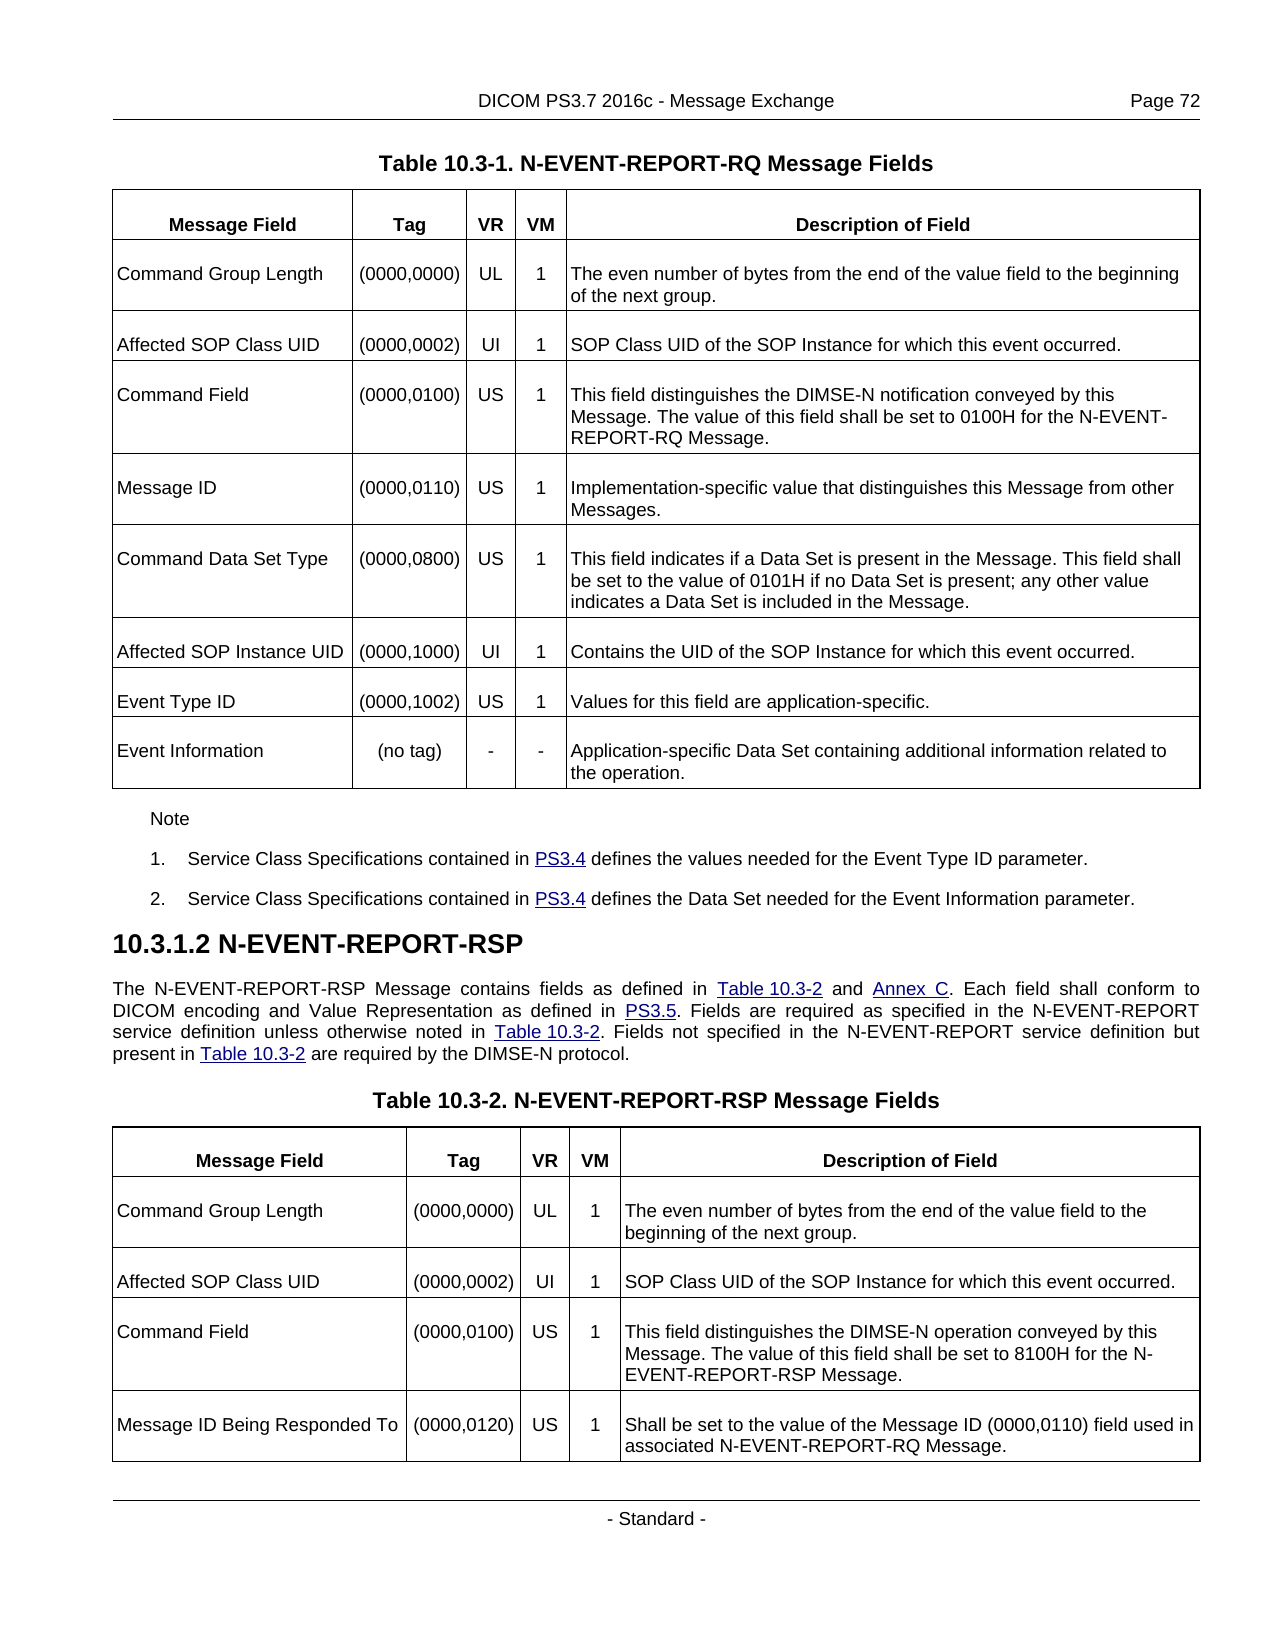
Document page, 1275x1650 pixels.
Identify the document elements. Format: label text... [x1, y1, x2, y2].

table_header Message Field [113, 1128, 406, 1176]
table_cell UI [521, 1248, 569, 1297]
table_cell (0000,0000) [353, 240, 466, 310]
table_cell 1 [516, 618, 566, 667]
table_cell US [521, 1391, 569, 1461]
table_header Description of Field [621, 1128, 1199, 1176]
table_cell US [467, 668, 515, 716]
table_cell Shall be set to the value of the Message ID (0000,0110) field used in associated N-EVENT-REPORT-RQ Message. [621, 1391, 1199, 1461]
table_cell 1 [516, 454, 566, 524]
table_cell (0000,0800) [353, 525, 466, 617]
text Table 10.3-1. N-EVENT-REPORT-RQ Message Fields [112, 150, 1200, 176]
table_cell Event Information [113, 717, 352, 787]
table_cell (0000,0100) [407, 1298, 520, 1390]
table_cell (0000,0120) [407, 1391, 520, 1461]
table_cell US [521, 1298, 569, 1390]
table_cell Command Data Set Type [113, 525, 352, 617]
table_cell Command Field [113, 1298, 406, 1390]
table_cell US [467, 454, 515, 524]
table_cell 1 [570, 1177, 620, 1247]
table_header VM [516, 190, 566, 239]
table_cell Command Group Length [113, 240, 352, 310]
table_cell SOP Class UID of the SOP Instance for which this event occurred. [621, 1248, 1199, 1297]
table_cell UL [467, 240, 515, 310]
table_header VM [570, 1128, 620, 1176]
table_cell 1 [570, 1391, 620, 1461]
table_cell This field distinguishes the DIMSE-N notification conveyed by this Message. The value of this field shall be set to 0100H for the N-EVENT-REPORT-RQ Message. [567, 361, 1199, 453]
table_header VR [467, 190, 515, 239]
table_cell Affected SOP Class UID [113, 311, 352, 360]
list Service Class Specifications contained in PS3.4 defines the values needed for the Event Type ID parameter. [150, 848, 1162, 869]
table_cell 1 [570, 1298, 620, 1390]
table_cell 1 [516, 361, 566, 453]
table_header Tag [407, 1128, 520, 1176]
table_cell (0000,0110) [353, 454, 466, 524]
table_cell (no tag) [353, 717, 466, 787]
table_cell - [467, 717, 515, 787]
table_cell 1 [516, 311, 566, 360]
table_cell Message ID Being Responded To [113, 1391, 406, 1461]
table_cell (0000,0000) [407, 1177, 520, 1247]
table_cell Values for this field are application-specific. [567, 668, 1199, 716]
table_cell US [467, 361, 515, 453]
table_header Tag [353, 190, 466, 239]
table_cell Contains the UID of the SOP Instance for which this event occurred. [567, 618, 1199, 667]
table_cell SOP Class UID of the SOP Instance for which this event occurred. [567, 311, 1199, 360]
list Service Class Specifications contained in PS3.4 defines the Data Set needed for the Event Information parameter. [150, 888, 1162, 909]
table_cell The even number of bytes from the end of the value field to the beginning of the next group. [621, 1177, 1199, 1247]
table_cell Affected SOP Class UID [113, 1248, 406, 1297]
table_cell This field indicates if a Data Set is present in the Message. This field shall be set to the value of 0101H if no Data Set is present; any other value indicates a Data Set is included in the Message. [567, 525, 1199, 617]
table_header Description of Field [567, 190, 1199, 239]
table_header Message Field [113, 190, 352, 239]
table_cell Event Type ID [113, 668, 352, 716]
text 10.3.1.2 N-EVENT-REPORT-RSP [112, 928, 1200, 959]
table_cell 1 [570, 1248, 620, 1297]
table_cell Command Group Length [113, 1177, 406, 1247]
table_cell (0000,0002) [407, 1248, 520, 1297]
table_cell - [516, 717, 566, 787]
table_cell This field distinguishes the DIMSE-N operation conveyed by this Message. The value of this field shall be set to 8100H for the N-EVENT-REPORT-RSP Message. [621, 1298, 1199, 1390]
table_cell UI [467, 311, 515, 360]
table_cell Application-specific Data Set containing additional information related to the operation. [567, 717, 1199, 787]
table_cell (0000,1000) [353, 618, 466, 667]
text Table 10.3-2. N-EVENT-REPORT-RSP Message Fields [112, 1087, 1200, 1113]
table_cell 1 [516, 525, 566, 617]
table_cell Command Field [113, 361, 352, 453]
table_cell Affected SOP Instance UID [113, 618, 352, 667]
table_cell US [467, 525, 515, 617]
table_header VR [521, 1128, 569, 1176]
table_cell Message ID [113, 454, 352, 524]
text Note [150, 807, 1162, 829]
table_cell Implementation-specific value that distinguishes this Message from other Messages. [567, 454, 1199, 524]
table_cell The even number of bytes from the end of the value field to the beginning of the next group. [567, 240, 1199, 310]
table_cell UI [467, 618, 515, 667]
table_cell 1 [516, 668, 566, 716]
table_cell (0000,0100) [353, 361, 466, 453]
table_cell (0000,0002) [353, 311, 466, 360]
table_cell UL [521, 1177, 569, 1247]
table_cell (0000,1002) [353, 668, 466, 716]
text The N-EVENT-REPORT-RSP Message contains fields as defined in Table 10.3-2 and Annex C. Each field shall conform to DICOM encoding and Value Representation as defined in PS3.5. Fields are required as specified in the N-EVENT-REPORT service definition unless otherwise noted in Table 10.3-2. Fields not specified in the N-EVENT-REPORT service definition but present in Table 10.3-2 are required by the DIMSE-N protocol. [112, 978, 1200, 1064]
table_cell 1 [516, 240, 566, 310]
